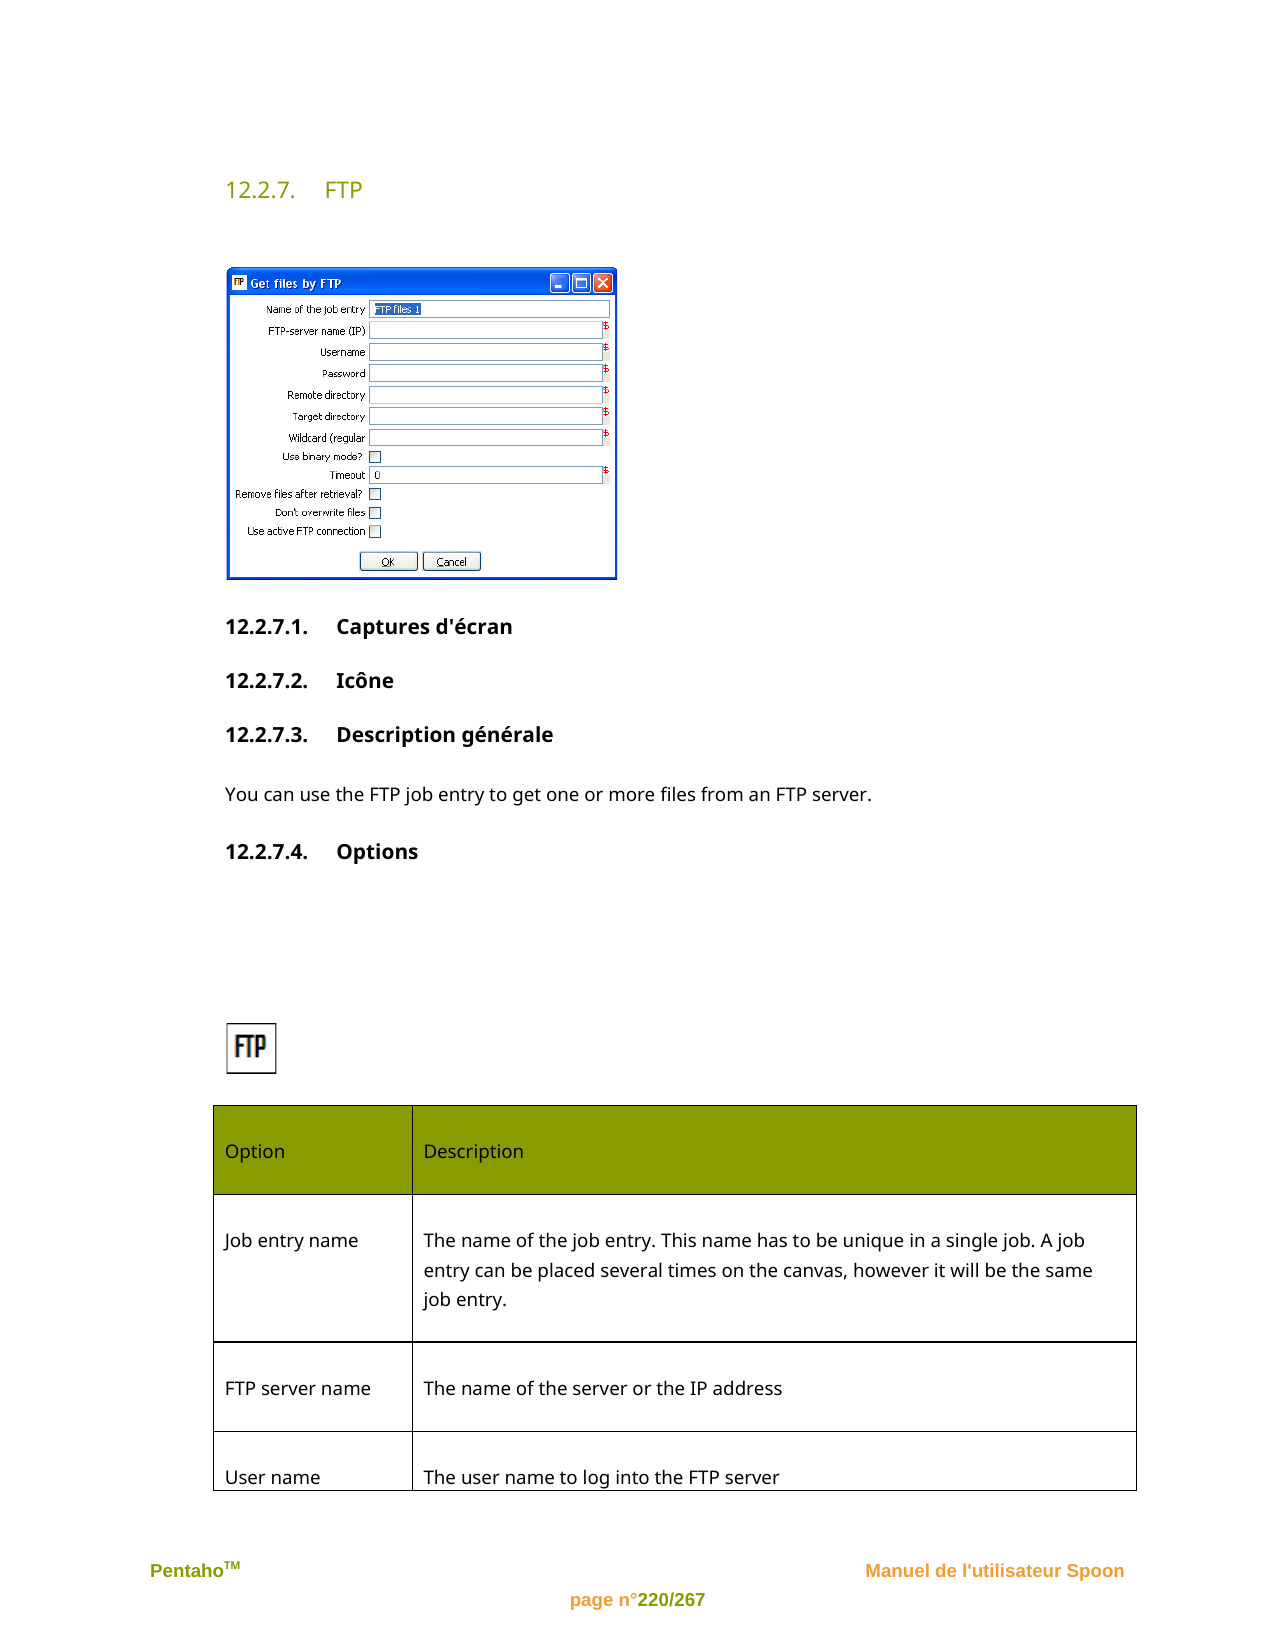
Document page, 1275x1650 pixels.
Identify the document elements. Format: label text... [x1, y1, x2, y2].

subtitle Captures d'écran [225, 612, 1125, 640]
subtitle Icône [225, 665, 1125, 694]
table_header Description [413, 1106, 1136, 1194]
table_header Option [214, 1106, 412, 1194]
subtitle Description générale [225, 719, 1125, 748]
table_cell The name of the job entry. This name has to be unique in a single job. A job entry can be placed several times on the canvas, however it will be the same job entry. [413, 1195, 1136, 1341]
table_cell The user name to log into the FTP server [413, 1432, 1136, 1490]
picture [226, 1023, 277, 1074]
text You can use the FTP job entry to get one or more files from an FTP server. [225, 778, 1125, 807]
table_cell Job entry name [214, 1195, 412, 1341]
subtitle Options [225, 836, 1125, 866]
subtitle FTP [225, 175, 1125, 204]
picture [226, 267, 618, 580]
table_cell The name of the server or the IP address [413, 1343, 1136, 1431]
table_cell User name [214, 1432, 412, 1490]
table_cell FTP server name [214, 1343, 412, 1431]
